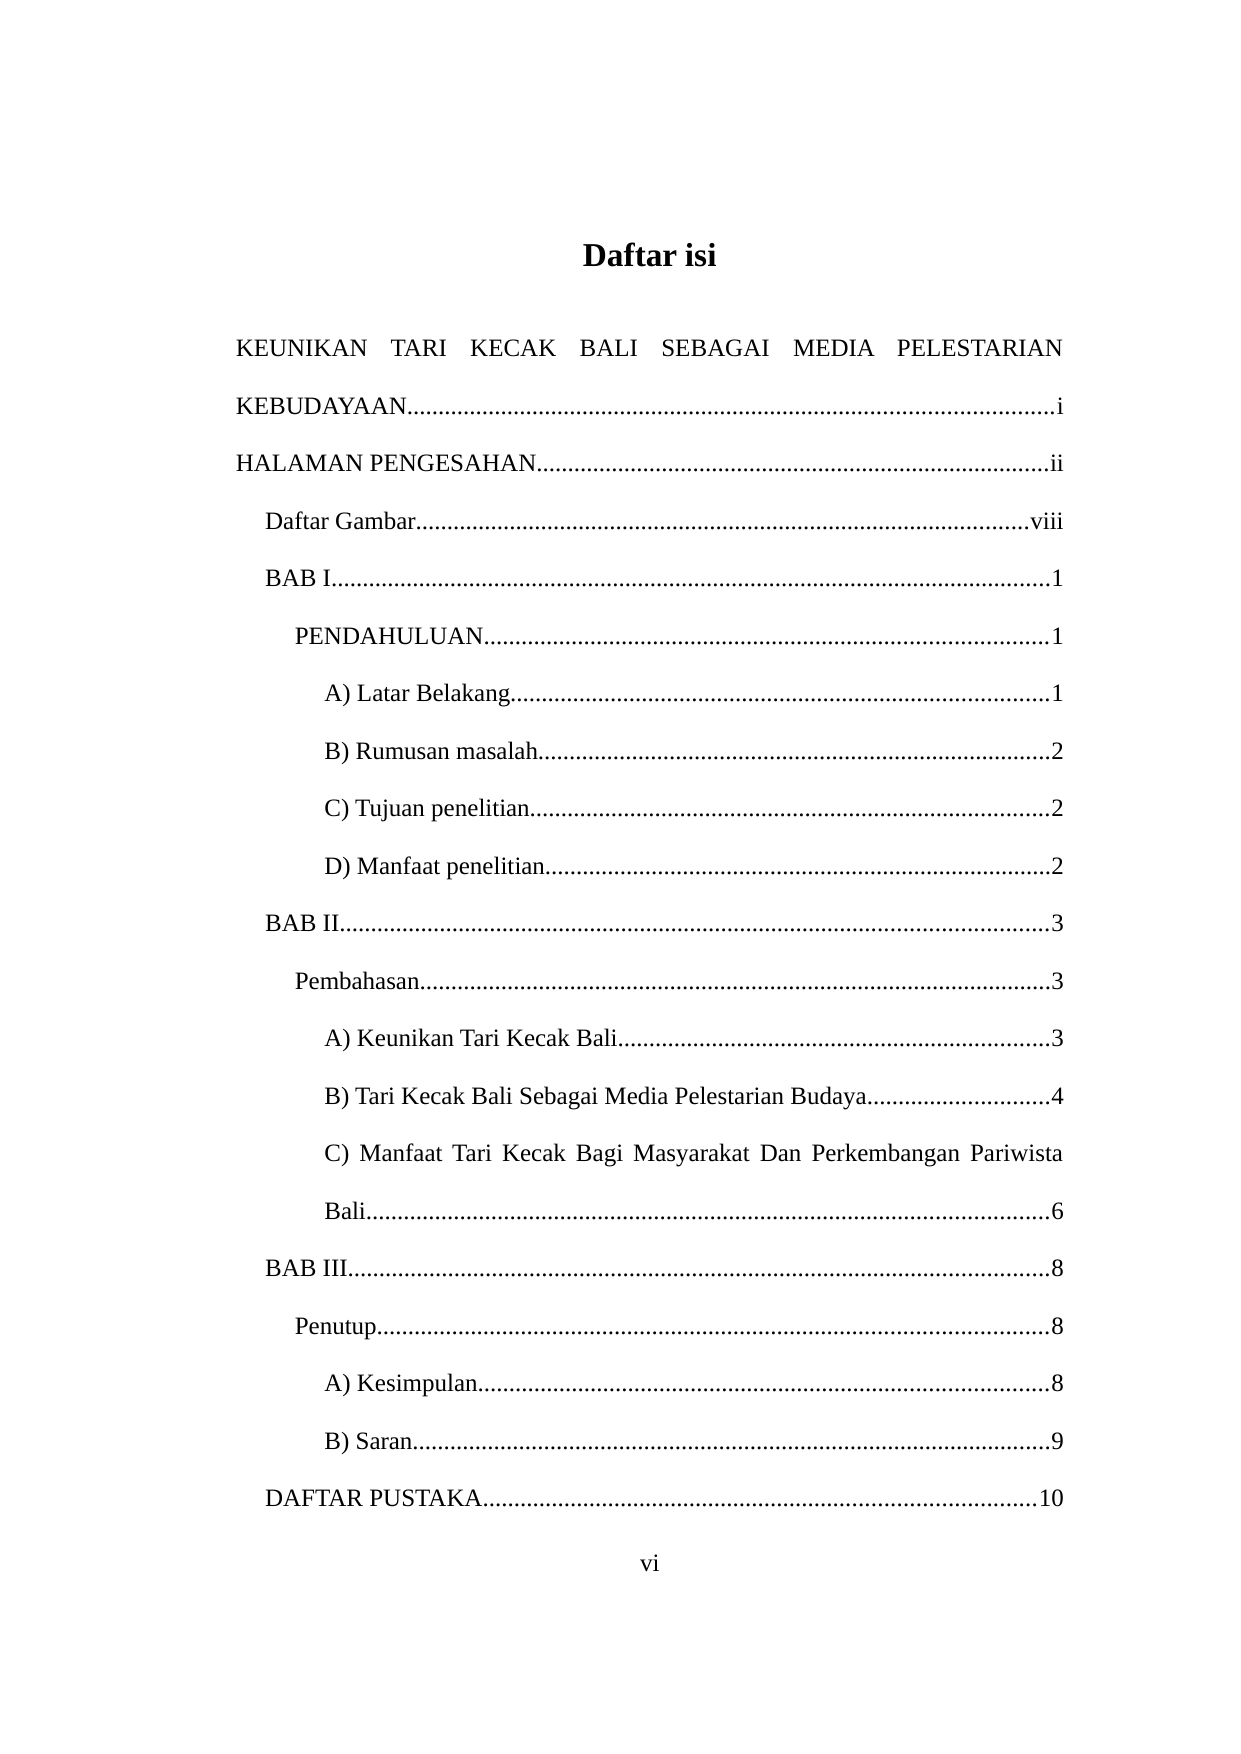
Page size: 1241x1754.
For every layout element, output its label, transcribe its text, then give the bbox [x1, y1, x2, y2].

text Daftar Gambar viii [265, 506, 1063, 534]
text A) Latar Belakang 1 [324, 678, 1063, 707]
text B) Saran 9 [324, 1426, 1063, 1454]
text BAB II 3 [265, 908, 1063, 937]
text KEUNIKAN TARI KECAK BALI SEBAGAI MEDIA PELESTARIAN KEBUDAYAAN i [236, 333, 1063, 419]
text B) Tari Kecak Bali Sebagai Media Pelestarian Budaya 4 [324, 1081, 1063, 1109]
text B) Rumusan masalah 2 [324, 736, 1063, 764]
text A) Keunikan Tari Kecak Bali 3 [324, 1023, 1063, 1052]
text PENDAHULUAN 1 [294, 621, 1063, 649]
text BAB III 8 [265, 1253, 1063, 1282]
text C) Manfaat Tari Kecak Bagi Masyarakat Dan Perkembangan Pariwista Bali 6 [324, 1138, 1063, 1224]
text Pembahasan 3 [294, 966, 1063, 994]
text A) Kesimpulan 8 [324, 1368, 1063, 1397]
text DAFTAR PUSTAKA 10 [265, 1483, 1063, 1512]
text Penutup 8 [294, 1311, 1063, 1339]
text D) Manfaat penelitian 2 [324, 851, 1063, 879]
text BAB I 1 [265, 563, 1063, 592]
text C) Tujuan penelitian 2 [324, 793, 1063, 822]
subtitle Daftar isi [236, 236, 1063, 274]
text HALAMAN PENGESAHAN ii [236, 448, 1063, 477]
